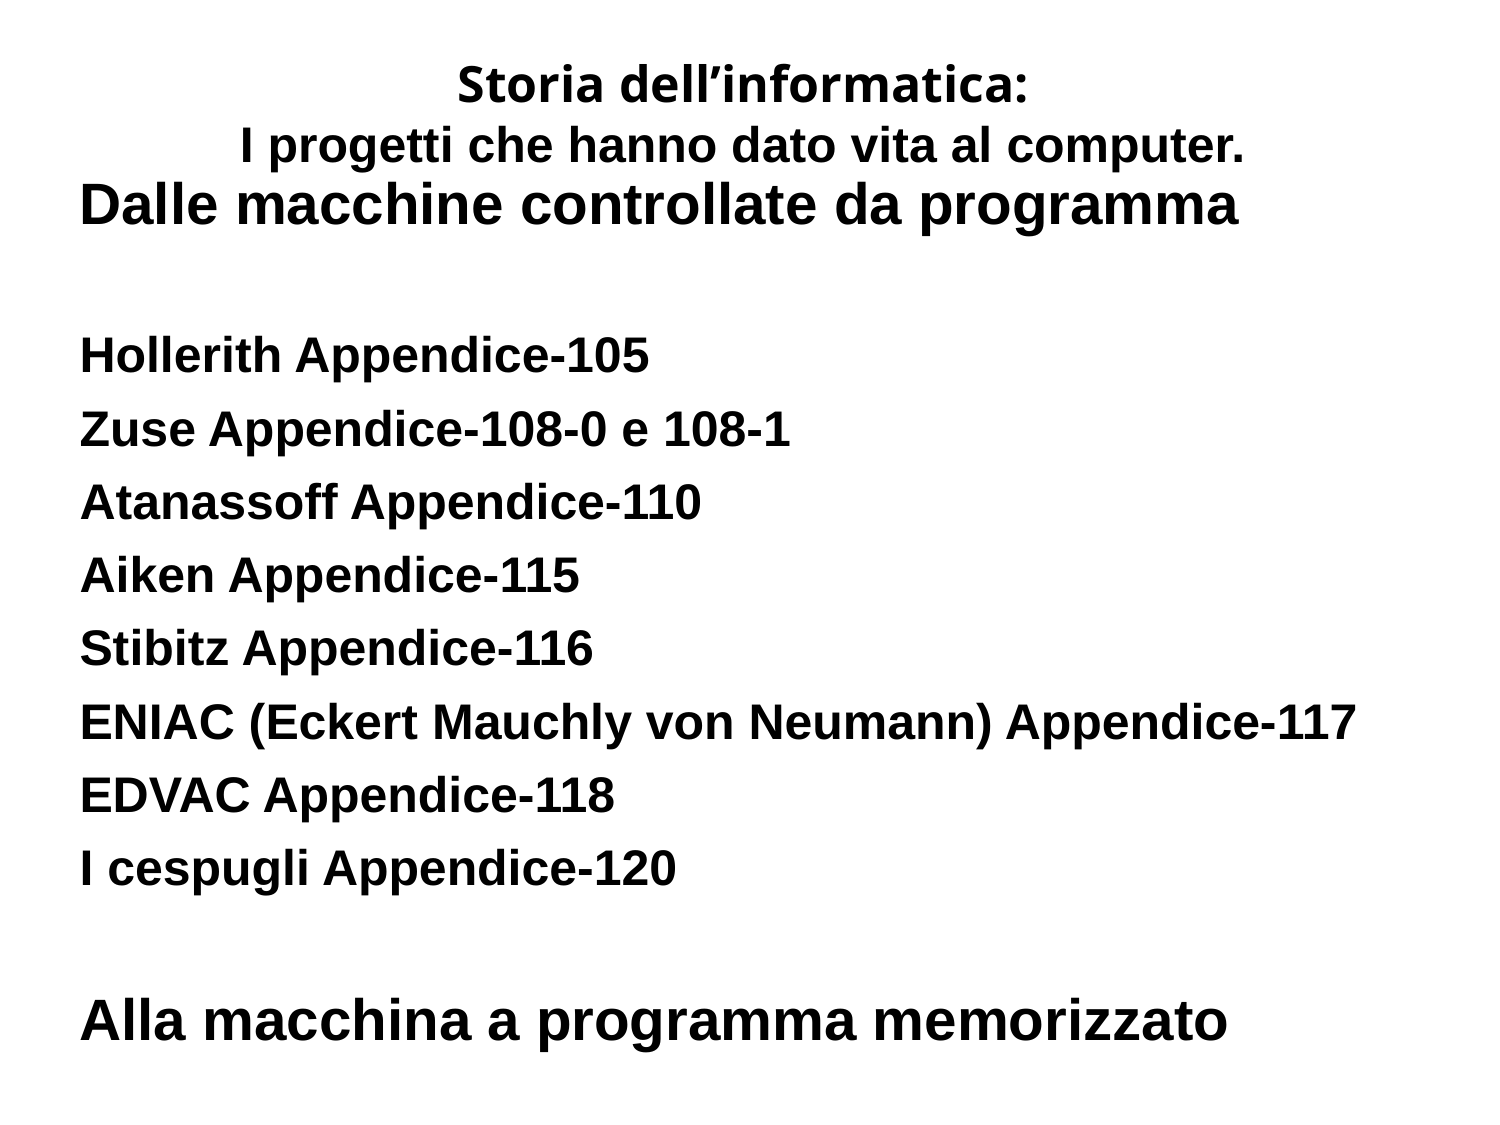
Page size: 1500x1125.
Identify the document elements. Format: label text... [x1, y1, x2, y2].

list Dalle macchine controllate da programma Hollerith Appendice-105 Zuse Appendice-108-0 e 108-1 Atanassoff Appendice-110 Aiken Appendice-115 Stibitz Appendice-116 ENIAC (Eckert Mauchly von Neumann) Appendice-117 EDVAC Appendice-118 I cespugli Appendice-120 Alla macchina a programma memorizzato [64, 125, 1427, 1125]
title Storia dell’informatica: I progetti che hanno dato vita al computer. [75, 45, 1425, 114]
